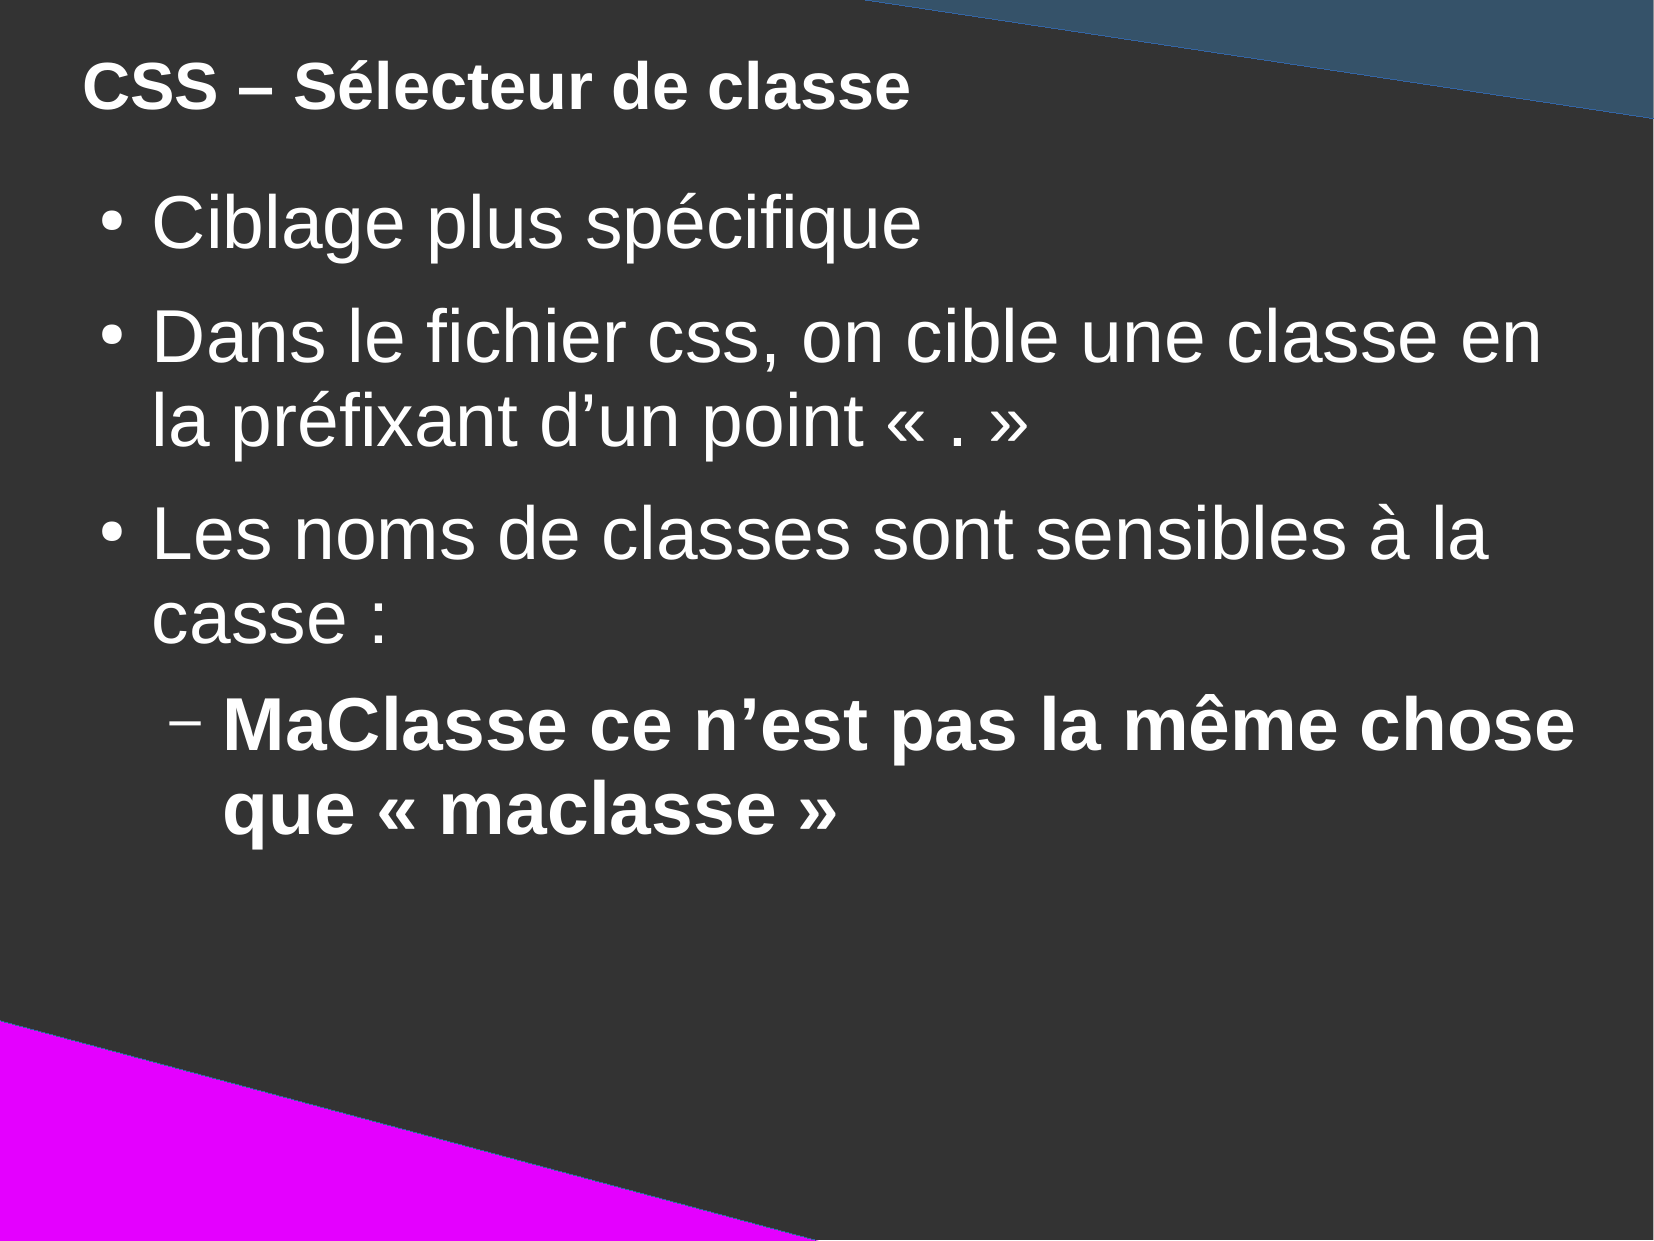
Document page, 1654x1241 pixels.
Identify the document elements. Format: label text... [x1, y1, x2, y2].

list Ciblage plus spécifique Dans le fichier css, on cible une classe en la préfixant d’un point « . » Les noms de classes sont sensibles à la casse : MaClasse ce n’est pas la même chose que « maclasse » [80, 180, 1605, 1080]
text_box [0, 1020, 819, 1241]
title CSS – Sélecteur de classe [82, 49, 1571, 152]
text_box [865, 0, 1654, 119]
